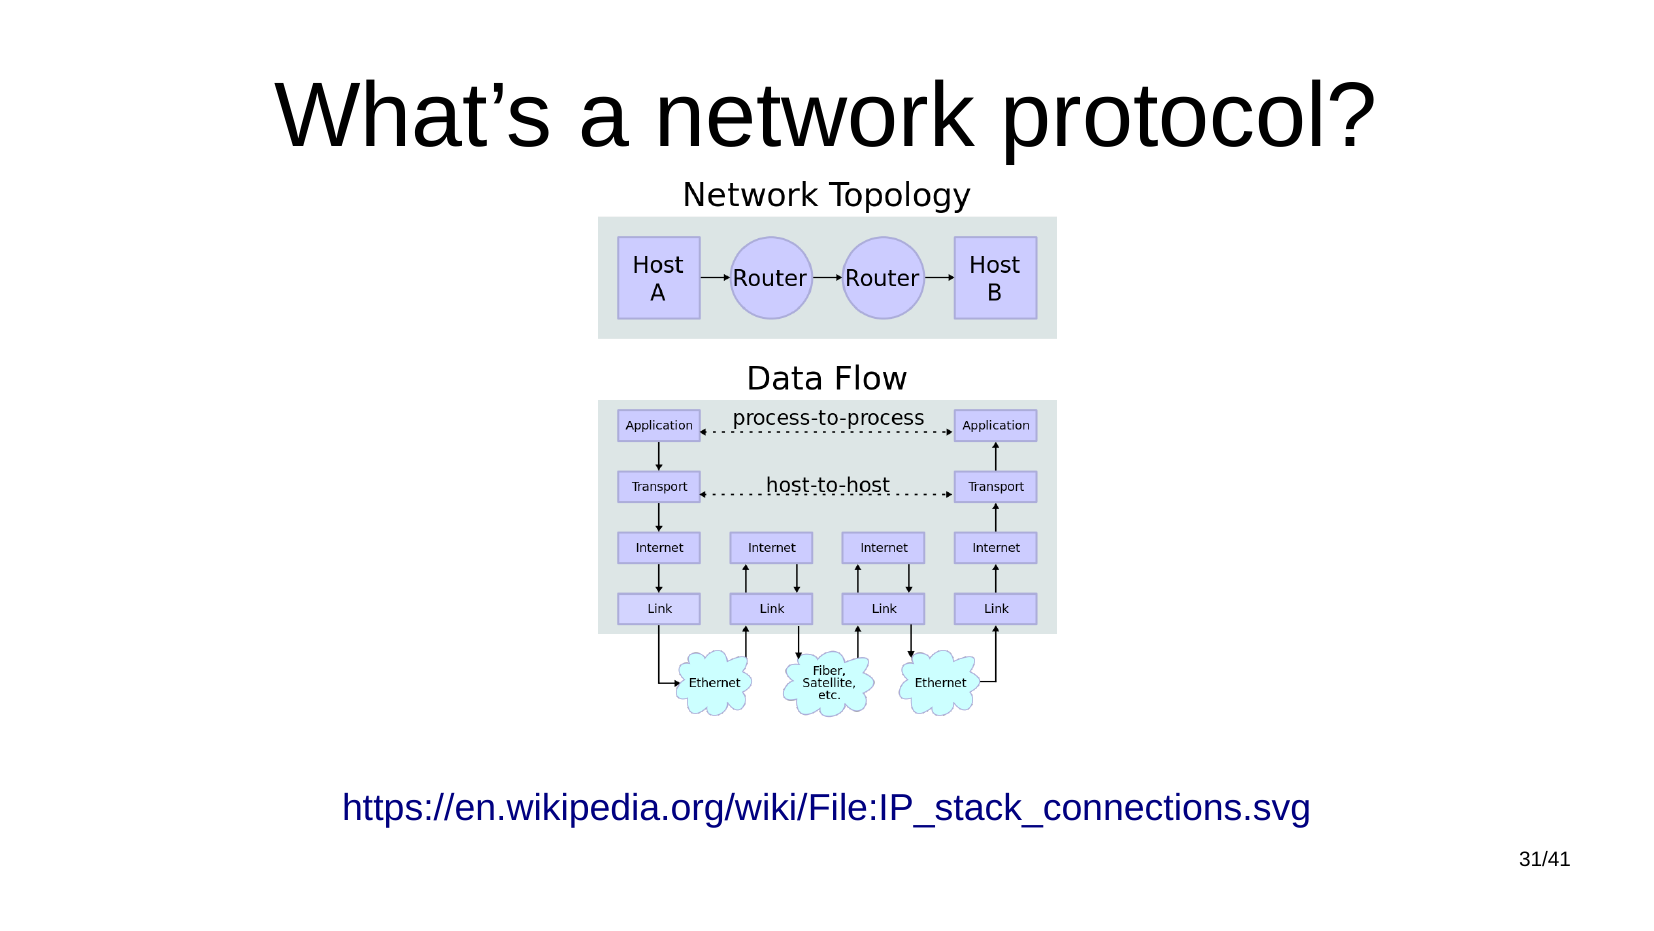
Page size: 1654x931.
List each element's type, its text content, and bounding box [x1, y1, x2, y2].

text_box https://en.wikipedia.org/wiki/File:IP_stack_connections.svg [327, 779, 1327, 837]
title What’s a network protocol? [82, 37, 1571, 193]
picture [577, 165, 1077, 756]
